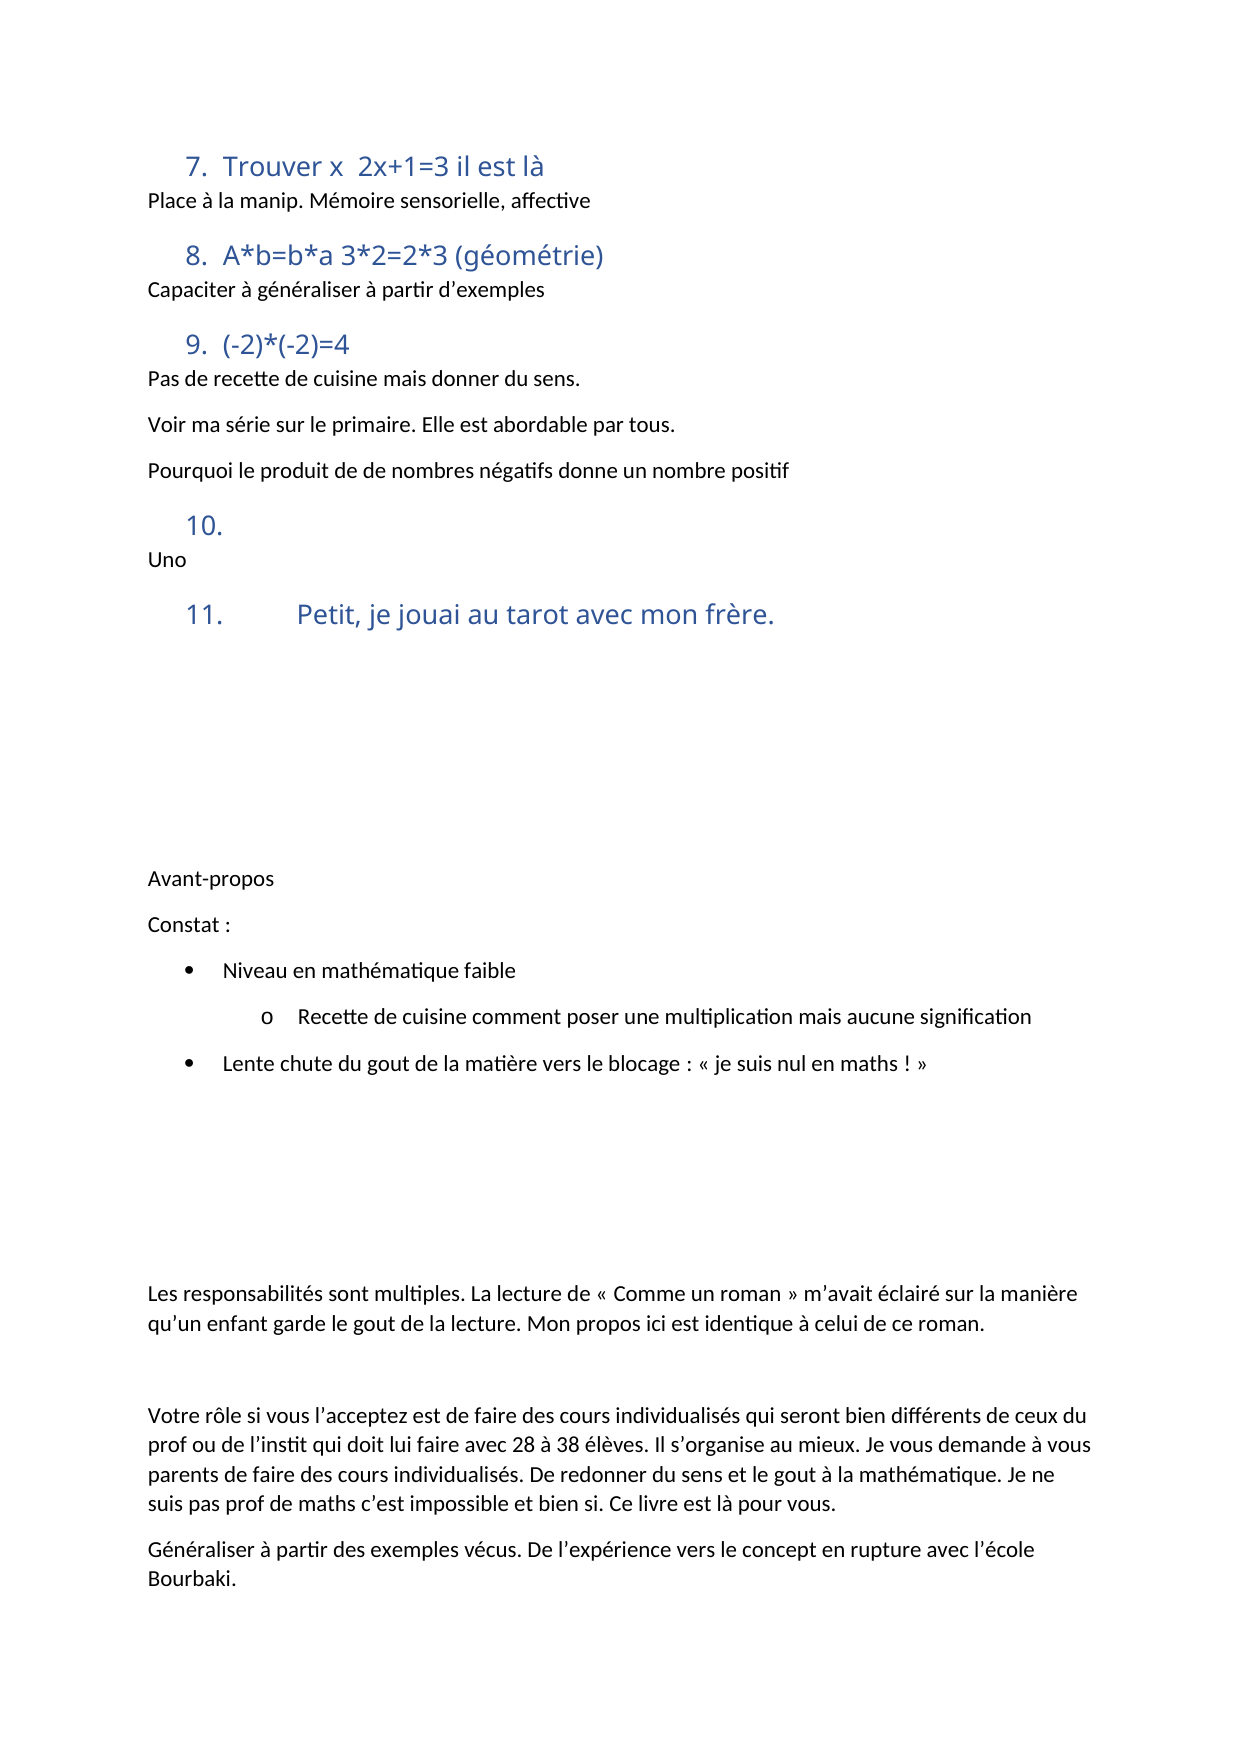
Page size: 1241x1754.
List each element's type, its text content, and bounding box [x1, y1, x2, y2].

text Pas de recette de cuisine mais donner du sens. [148, 364, 1093, 392]
subtitle Petit, je jouai au tarot avec mon frère. [185, 595, 1093, 632]
text Voir ma série sur le primaire. Elle est abordable par tous. [148, 410, 1093, 438]
text Généraliser à partir des exemples vécus. De l’expérience vers le concept en rupture avec l’école Bourbaki. [148, 1535, 1093, 1593]
subtitle Trouver x 2x+1=3 il est là [185, 148, 1093, 184]
list Niveau en mathématique faible [185, 956, 1093, 984]
subtitle A*b=b*a 3*2=2*3 (géométrie) [185, 236, 1093, 273]
text Les responsabilités sont multiples. La lecture de « Comme un roman » m’avait éclairé sur la manière qu’un enfant garde le gout de la lecture. Mon propos ici est identique à celui de ce roman. [148, 1279, 1093, 1337]
text Constat : [148, 910, 1093, 938]
text Place à la manip. Mémoire sensorielle, affective [148, 186, 1093, 214]
text Avant-propos [148, 864, 1093, 892]
list Recette de cuisine comment poser une multiplication mais aucune signification [260, 1002, 1093, 1031]
text Votre rôle si vous l’acceptez est de faire des cours individualisés qui seront bien différents de ceux du prof ou de l’instit qui doit lui faire avec 28 à 38 élèves. Il s’organise au mieux. Je vous demande à vous parents de faire des cours individualisés. De redonner du sens et le gout à la mathématique. Je ne suis pas prof de maths c’est impossible et bien si. Ce livre est là pour vous. [148, 1401, 1093, 1517]
text Pourquoi le produit de de nombres négatifs donne un nombre positif [148, 456, 1093, 484]
text Uno [148, 545, 1093, 573]
subtitle (-2)*(-2)=4 [185, 325, 1093, 362]
text Capaciter à généraliser à partir d’exemples [148, 275, 1093, 303]
list Lente chute du gout de la matière vers le blocage : « je suis nul en maths ! » [185, 1049, 1093, 1077]
